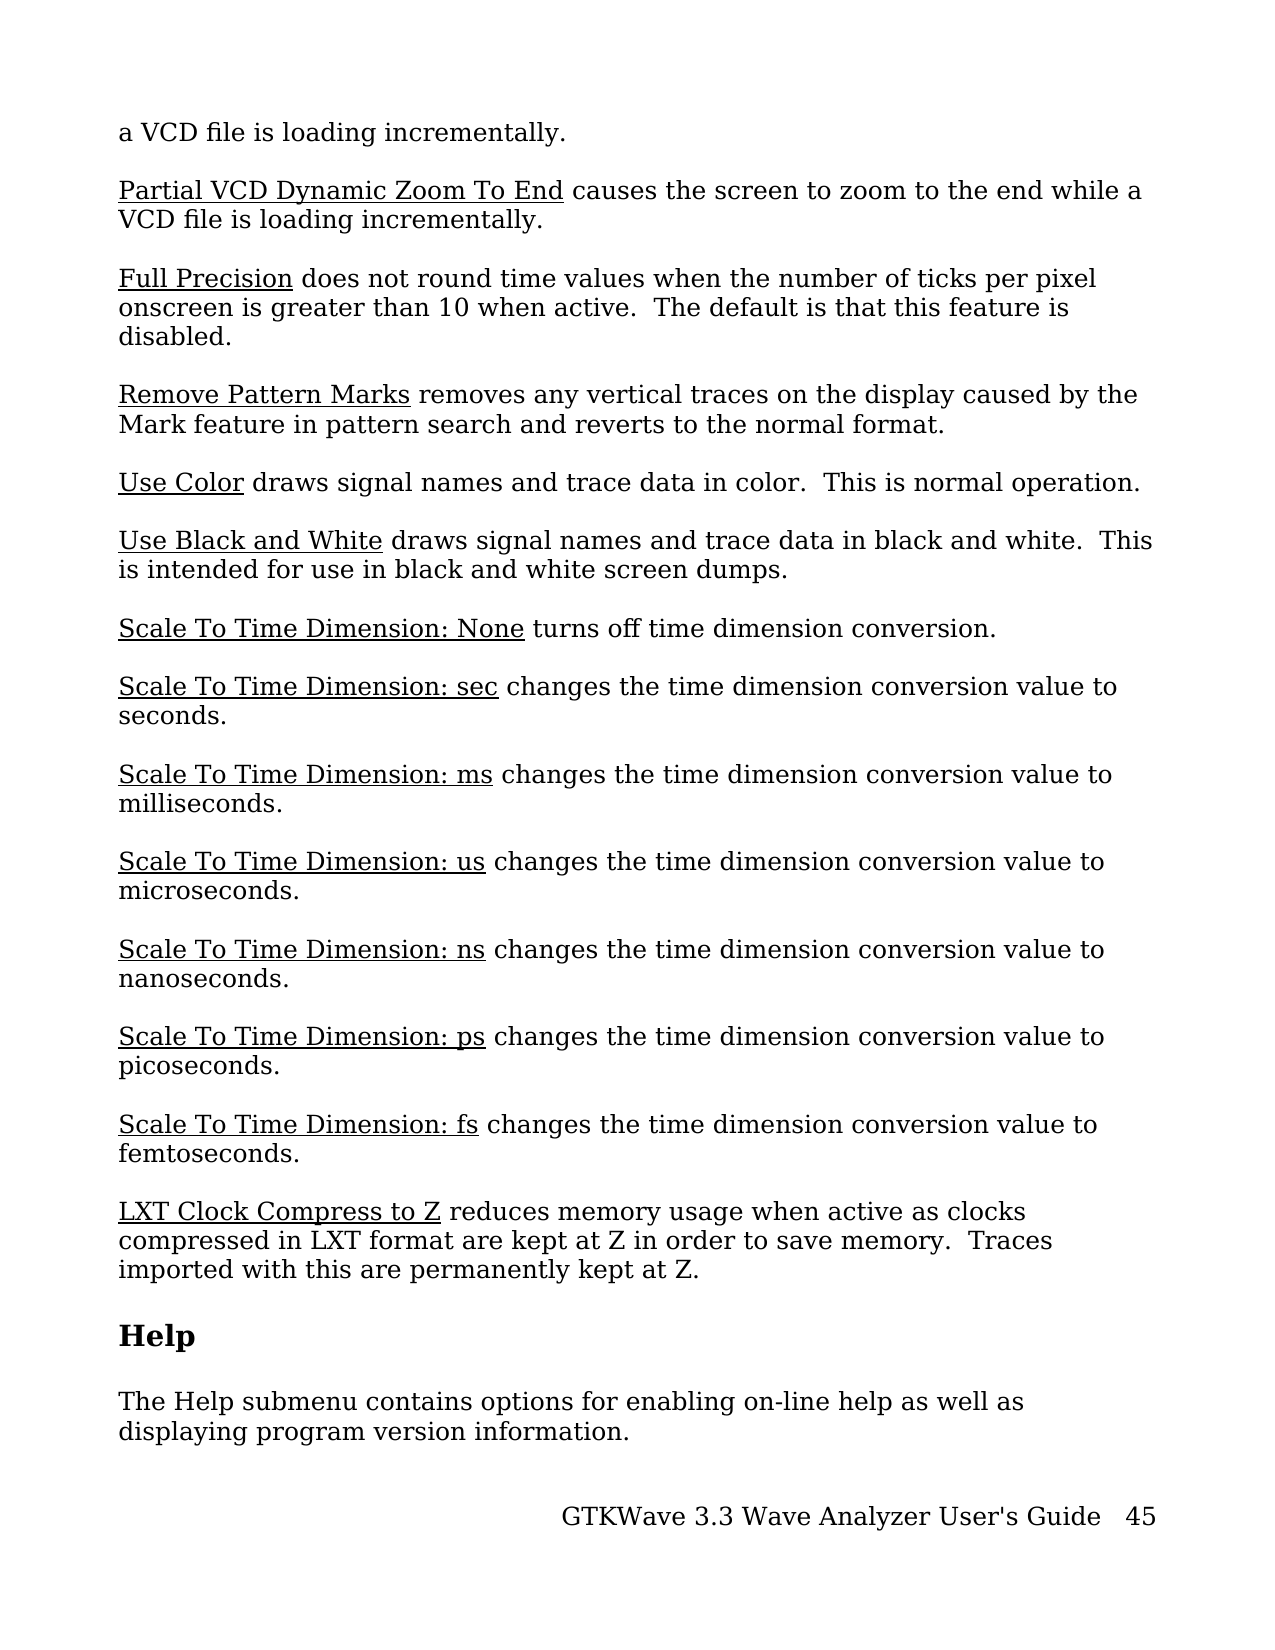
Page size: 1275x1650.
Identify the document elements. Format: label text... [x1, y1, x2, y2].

text Use Color draws signal names and trace data in color. This is normal operation. [118, 468, 1157, 497]
text Scale To Time Dimension: ms changes the time dimension conversion value to milliseconds. [118, 760, 1157, 818]
text Partial VCD Dynamic Zoom To End causes the screen to zoom to the end while a VCD file is loading incrementally. [118, 176, 1157, 235]
text Scale To Time Dimension: sec changes the time dimension conversion value to seconds. [118, 672, 1157, 731]
text Remove Pattern Marks removes any vertical traces on the display caused by the Mark feature in pattern search and reverts to the normal format. [118, 381, 1157, 439]
text Scale To Time Dimension: fs changes the time dimension conversion value to femtoseconds. [118, 1110, 1157, 1168]
text Scale To Time Dimension: ns changes the time dimension conversion value to nanoseconds. [118, 935, 1157, 993]
text Scale To Time Dimension: None turns off time dimension conversion. [118, 614, 1157, 643]
text The Help submenu contains options for enabling on-line help as well as displaying program version information. [118, 1388, 1157, 1446]
text Full Precision does not round time values when the number of ticks per pixel onscreen is greater than 10 when active. The default is that this feature is disabled. [118, 264, 1157, 351]
text a VCD file is loading incrementally. [118, 118, 1157, 147]
text Help [118, 1319, 1157, 1353]
text Scale To Time Dimension: us changes the time dimension conversion value to microseconds. [118, 847, 1157, 906]
text LXT Clock Compress to Z reduces memory usage when active as clocks compressed in LXT format are kept at Z in order to save memory. Traces imported with this are permanently kept at Z. [118, 1197, 1157, 1285]
text Use Black and White draws signal names and trace data in black and white. This is intended for use in black and white screen dumps. [118, 526, 1157, 585]
text Scale To Time Dimension: ps changes the time dimension conversion value to picoseconds. [118, 1022, 1157, 1081]
